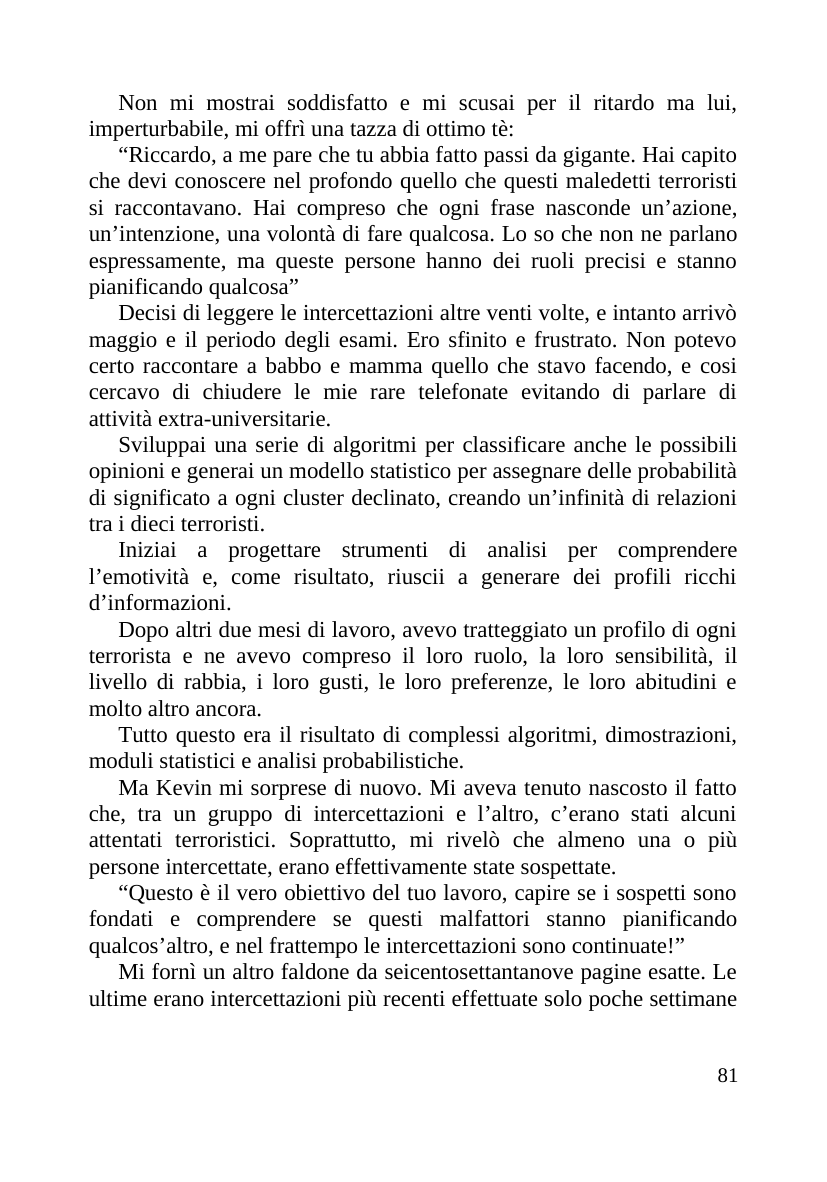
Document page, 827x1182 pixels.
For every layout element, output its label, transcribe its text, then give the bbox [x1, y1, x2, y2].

text Sviluppai una serie di algoritmi per classificare anche le possibili opinioni e generai un modello statistico per assegnare delle probabilità di significato a ogni cluster declinato, creando un’infinità di relazioni tra i dieci terroristi. [88, 431, 738, 537]
text Iniziai a progettare strumenti di analisi per comprendere l’emotività e, come risultato, riuscii a generare dei profili ricchi d’informazioni. [88, 537, 738, 616]
text Decisi di leggere le intercettazioni altre venti volte, e intanto arrivò maggio e il periodo degli esami. Ero sfinito e frustrato. Non potevo certo raccontare a babbo e mamma quello che stavo facendo, e cosi cercavo di chiudere le mie rare telefonate evitando di parlare di attività extra-universitarie. [88, 299, 738, 431]
text Dopo altri due mesi di lavoro, avevo tratteggiato un profilo di ogni terrorista e ne avevo compreso il loro ruolo, la loro sensibilità, il livello di rabbia, i loro gusti, le loro preferenze, le loro abitudini e molto altro ancora. [88, 616, 738, 721]
text “Riccardo, a me pare che tu abbia fatto passi da gigante. Hai capito che devi conoscere nel profondo quello che questi maledetti terroristi si raccontavano. Hai compreso che ogni frase nasconde un’azione, un’intenzione, una volontà di fare qualcosa. Lo so che non ne parlano espressamente, ma queste persone hanno dei ruoli precisi e stanno pianificando qualcosa” [88, 141, 738, 299]
text Non mi mostrai soddisfatto e mi scusai per il ritardo ma lui, imperturbabile, mi offrì una tazza di ottimo tè: [88, 88, 738, 141]
text Mi fornì un altro faldone da seicentosettantanove pagine esatte. Le ultime erano intercettazioni più recenti effettuate solo poche settimane [88, 958, 738, 1011]
text Tutto questo era il risultato di complessi algoritmi, dimostrazioni, moduli statistici e analisi probabilistiche. [88, 721, 738, 774]
text Ma Kevin mi sorprese di nuovo. Mi aveva tenuto nascosto il fatto che, tra un gruppo di intercettazioni e l’altro, c’erano stati alcuni attentati terroristici. Soprattutto, mi rivelò che almeno una o più persone intercettate, erano effettivamente state sospettate. [88, 774, 738, 879]
text “Questo è il vero obiettivo del tuo lavoro, capire se i sospetti sono fondati e comprendere se questi malfattori stanno pianificando qualcos’altro, e nel frattempo le intercettazioni sono continuate!” [88, 879, 738, 958]
